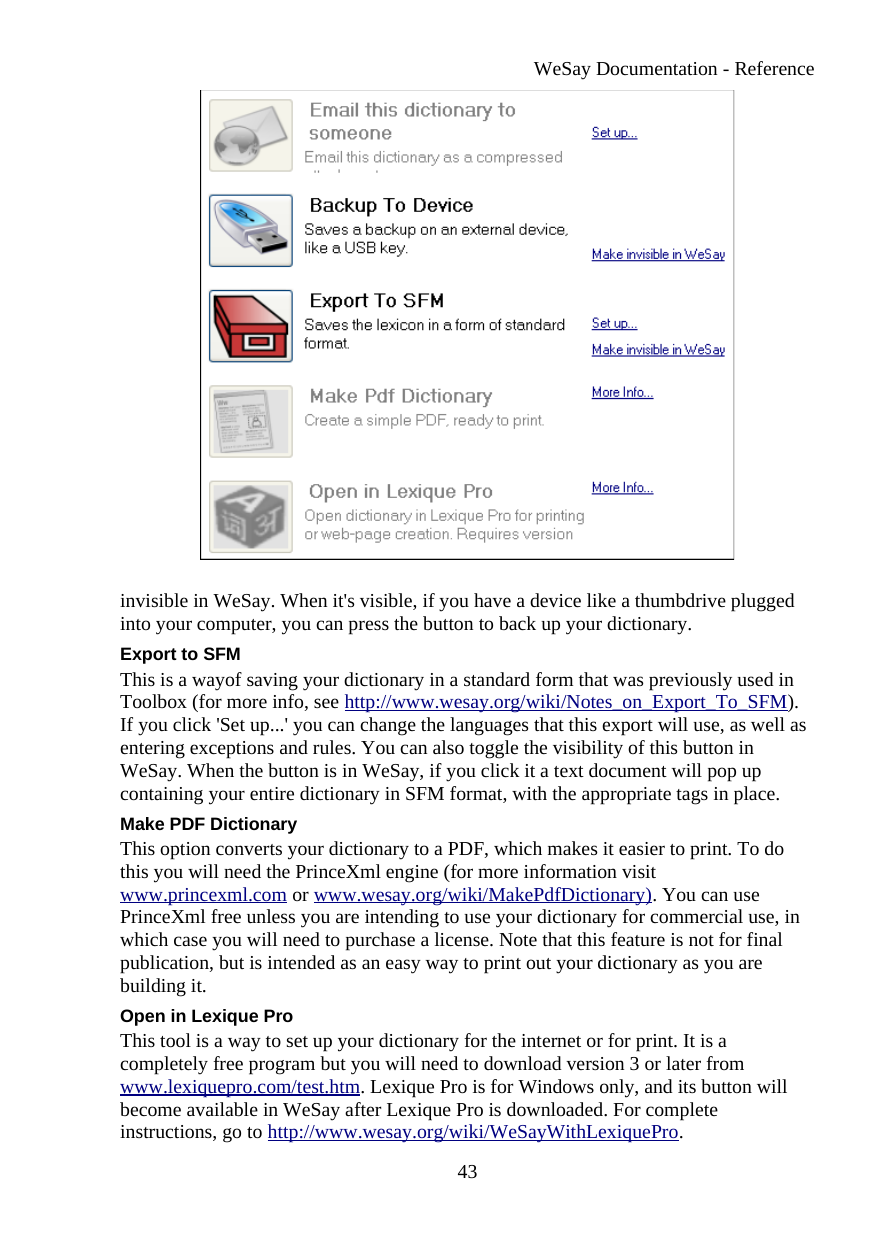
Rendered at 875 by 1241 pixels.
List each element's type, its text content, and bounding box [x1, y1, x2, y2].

text invisible in WeSay. When it's visible, if you have a device like a thumbdrive plugged into your computer, you can press the button to back up your dictionary. [120, 560, 814, 635]
picture [200, 90, 735, 560]
text This is a wayof saving your dictionary in a standard form that was previously used in Toolbox (for more info, see http://www.wesay.org/wiki/Notes_on_Export_To_SFM). If you click 'Set up...' you can change the languages that this export will use, as well as entering exceptions and rules. You can also toggle the visibility of this button in WeSay. When the button is in WeSay, if you click it a text document will pop up containing your entire dictionary in SFM format, with the appropriate tags in place. [120, 667, 814, 804]
subtitle Open in Lexique Pro [120, 1006, 814, 1026]
text This option converts your dictionary to a PDF, which makes it easier to print. To do this you will need the PrinceXml engine (for more information visit www.princexml.com or www.wesay.org/wiki/MakePdfDictionary). You can use PrinceXml free unless you are intending to use your dictionary for commercial use, in which case you will need to purchase a license. Note that this feature is not for final publication, but is intended as an easy way to print out your dictionary as you are building it. [120, 837, 814, 997]
subtitle Make PDF Dictionary [120, 813, 814, 834]
subtitle Export to SFM [120, 644, 814, 664]
text This tool is a way to set up your dictionary for the internet or for print. It is a completely free program but you will need to download version 3 or later from www.lexiquepro.com/test.htm. Lexique Pro is for Windows only, and its button will become available in WeSay after Lexique Pro is downloaded. For complete instructions, go to http://www.wesay.org/wiki/WeSayWithLexiquePro. [120, 1029, 814, 1143]
